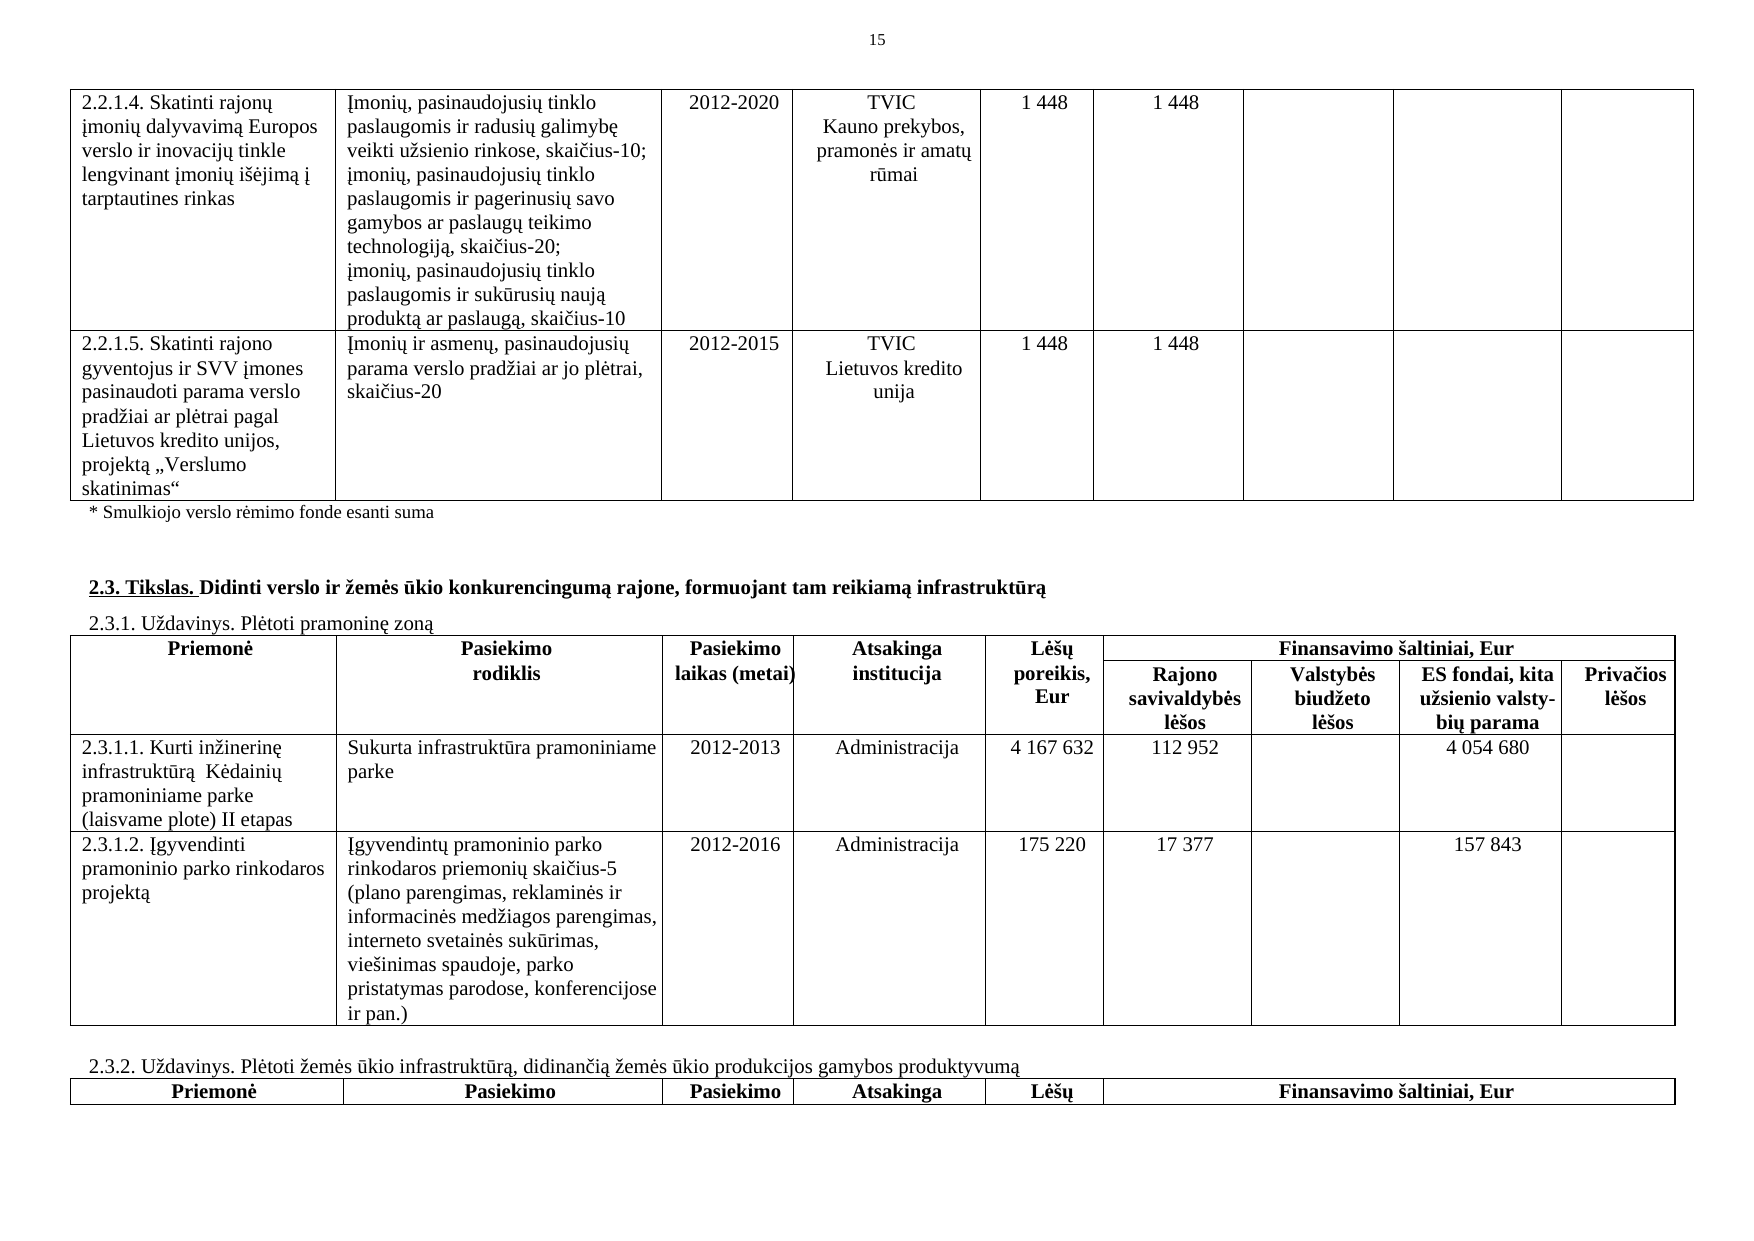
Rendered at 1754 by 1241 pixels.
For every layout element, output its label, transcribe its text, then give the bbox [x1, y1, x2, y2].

table_cell 4 167 632 [986, 735, 1103, 831]
table_cell 2.3.1.2. Įgyvendinti pramoninio parko rinkodaros projektą [71, 832, 336, 1024]
table_cell TVIC Lietuvos kredito unija [793, 331, 980, 500]
table_cell 2012-2015 [662, 331, 792, 500]
text 2.3.1. Uždavinys. Plėtoti pramoninę zoną [89, 611, 1665, 635]
table_cell Įmonių ir asmenų, pasinaudojusių parama verslo pradžiai ar jo plėtrai, skaičius-20 [336, 331, 661, 500]
table_cell [1562, 90, 1693, 330]
table_cell TVIC Kauno prekybos, pramonės ir amatų rūmai [793, 90, 980, 330]
table_cell [1244, 331, 1393, 500]
table_cell Įgyvendintų pramoninio parko rinkodaros priemonių skaičius-5 (plano parengimas, reklaminės ir informacinės medžiagos parengimas, interneto svetainės sukūrimas, viešinimas spaudoje, parko pristatymas parodose, konferencijose ir pan.) [337, 832, 662, 1024]
table_header Atsakinga institucija [794, 636, 985, 734]
table_header Priemonė [71, 1079, 343, 1103]
table_cell 2012-2013 [663, 735, 793, 831]
table_cell 1 448 [981, 331, 1093, 500]
table_cell Administracija [794, 735, 985, 831]
table_cell [1562, 331, 1693, 500]
table_header Atsakinga [794, 1079, 985, 1103]
table_cell [1252, 832, 1399, 1024]
table_cell [1244, 90, 1393, 330]
table_header Finansavimo šaltiniai, Eur [1104, 636, 1674, 660]
table_cell 2012-2016 [663, 832, 793, 1024]
table_cell 1 448 [1094, 90, 1243, 330]
table_cell 1 448 [1094, 331, 1243, 500]
table_cell 2.2.1.5. Skatinti rajono gyventojus ir SVV įmones pasinaudoti parama verslo pradžiai ar plėtrai pagal Lietuvos kredito unijos, projektą „Verslumo skatinimas“ [71, 331, 335, 500]
table_cell 157 843 [1400, 832, 1561, 1024]
table_header Pasiekimo laikas (metai) [663, 636, 793, 734]
table_cell 17 377 [1104, 832, 1251, 1024]
table_cell Sukurta infrastruktūra pramoniniame parke [337, 735, 662, 831]
table_header Pasiekimo [344, 1079, 662, 1103]
text 2.3. Tikslas. Didinti verslo ir žemės ūkio konkurencingumą rajone, formuojant tam reikiamą infrastruktūrą [89, 575, 1665, 599]
table_cell Rajono savivaldybės lėšos [1104, 661, 1251, 734]
table_cell 112 952 [1104, 735, 1251, 831]
table_cell [1562, 832, 1674, 1024]
table_header Priemonė [71, 636, 336, 734]
table_cell 1 448 [981, 90, 1093, 330]
table_cell Privačios lėšos [1562, 661, 1674, 734]
table_cell 2.3.1.1. Kurti inžinerinę infrastruktūrą Kėdainių pramoniniame parke (laisvame plote) II etapas [71, 735, 336, 831]
table_cell ES fondai, kita užsienio valsty- bių parama [1400, 661, 1561, 734]
table_header Finansavimo šaltiniai, Eur [1104, 1079, 1674, 1103]
table_cell [1394, 90, 1561, 330]
table_cell [1394, 331, 1561, 500]
table_cell [1562, 735, 1674, 831]
table_cell 175 220 [986, 832, 1103, 1024]
text * Smulkiojo verslo rėmimo fonde esanti suma [89, 501, 1665, 522]
table_cell Administracija [794, 832, 985, 1024]
table_cell 2.2.1.4. Skatinti rajonų įmonių dalyvavimą Europos verslo ir inovacijų tinkle lengvinant įmonių išėjimą į tarptautines rinkas [71, 90, 335, 330]
text 2.3.2. Uždavinys. Plėtoti žemės ūkio infrastruktūrą, didinančią žemės ūkio produkcijos gamybos produktyvumą [89, 1054, 1679, 1078]
table_header Lėšų [986, 1079, 1103, 1103]
table_cell [1252, 735, 1399, 831]
table_cell 2012-2020 [662, 90, 792, 330]
table_cell 4 054 680 [1400, 735, 1561, 831]
table_cell Valstybės biudžeto lėšos [1252, 661, 1399, 734]
table_header Lėšų poreikis, Eur [986, 636, 1103, 734]
table_header Pasiekimo [663, 1079, 793, 1103]
table_cell Įmonių, pasinaudojusių tinklo paslaugomis ir radusių galimybę veikti užsienio rinkose, skaičius-10; įmonių, pasinaudojusių tinklo paslaugomis ir pagerinusių savo gamybos ar paslaugų teikimo technologiją, skaičius-20; įmonių, pasinaudojusių tinklo paslaugomis ir sukūrusių naują produktą ar paslaugą, skaičius-10 [336, 90, 661, 330]
table_header Pasiekimo rodiklis [337, 636, 662, 734]
